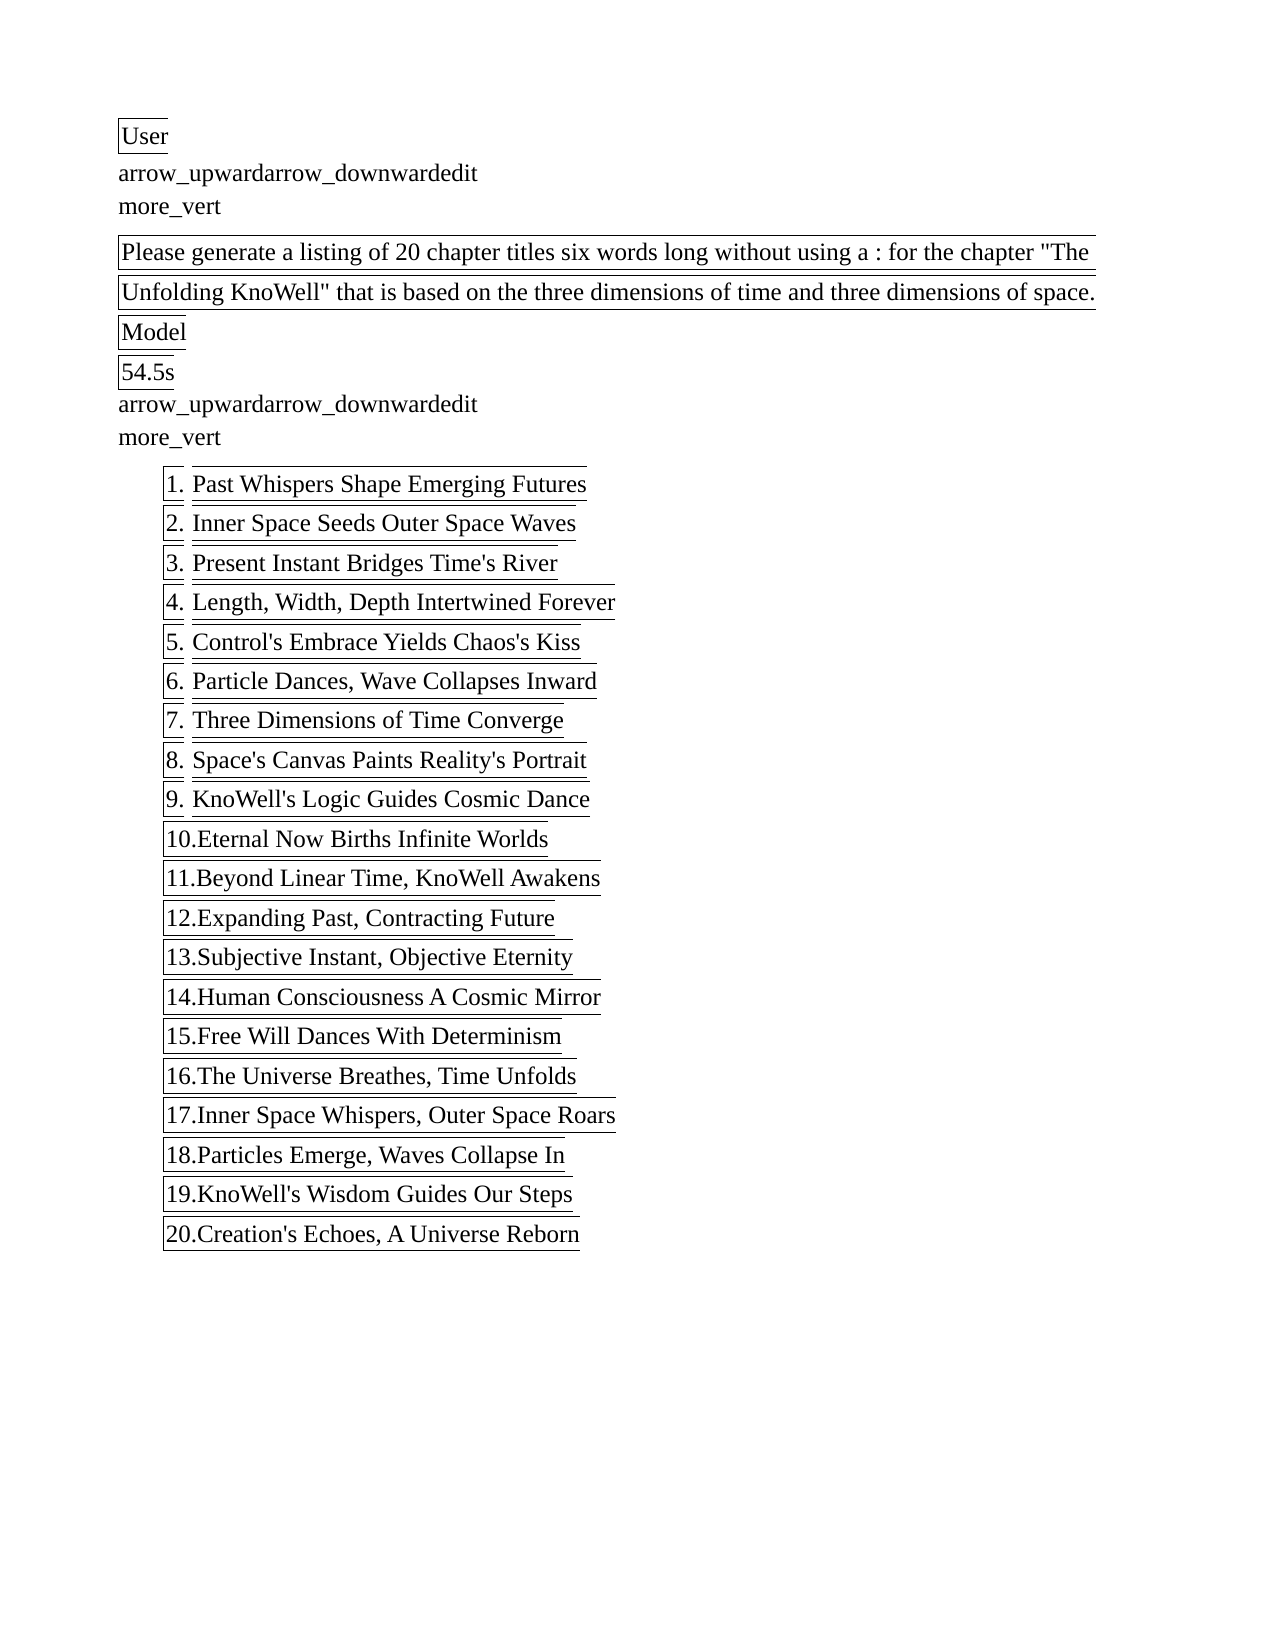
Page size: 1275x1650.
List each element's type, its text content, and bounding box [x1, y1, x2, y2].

list Length, Width, Depth Intertwined Forever [164, 584, 1157, 619]
text 54.5s [118, 354, 1157, 389]
list Space's Canvas Paints Reality's Portrait [164, 742, 1157, 777]
list Beyond Linear Time, KnoWell Awakens [164, 860, 1157, 895]
list KnoWell's Logic Guides Cosmic Dance [164, 781, 1157, 816]
list Past Whispers Shape Emerging Futures [164, 466, 1157, 500]
text arrow_upwardarrow_downwardedit [118, 158, 1157, 187]
text Please generate a listing of 20 chapter titles six words long without using a : for the chapter "The Unfolding KnoWell" that is based on the three dimensions of time and three dimensions of space. [118, 234, 1157, 309]
list Human Consciousness A Cosmic Mirror [164, 979, 1157, 1014]
list Creation's Echoes, A Universe Reborn [164, 1216, 1157, 1251]
list Control's Embrace Yields Chaos's Kiss [162, 623, 1157, 658]
list Inner Space Seeds Outer Space Waves [164, 505, 1157, 540]
list Expanding Past, Contracting Future [164, 900, 1157, 935]
list Subjective Instant, Objective Eternity [164, 939, 1157, 974]
text User [119, 118, 1157, 153]
list The Universe Breathes, Time Unfolds [164, 1058, 1157, 1093]
list Three Dimensions of Time Converge [162, 702, 1157, 737]
text arrow_upwardarrow_downwardedit [118, 389, 1157, 418]
list Eternal Now Births Infinite Worlds [164, 821, 1157, 856]
list Particle Dances, Wave Collapses Inward [164, 663, 1157, 698]
list KnoWell's Wisdom Guides Our Steps [164, 1176, 1157, 1211]
list Free Will Dances With Determinism [164, 1018, 1157, 1053]
list Present Instant Bridges Time's River [162, 544, 1157, 579]
list Inner Space Whispers, Outer Space Roars [164, 1097, 1157, 1132]
text more_vert [118, 422, 1157, 451]
text Model [118, 314, 1157, 349]
list Particles Emerge, Waves Collapse In [164, 1137, 1157, 1172]
text more_vert [118, 191, 1157, 220]
